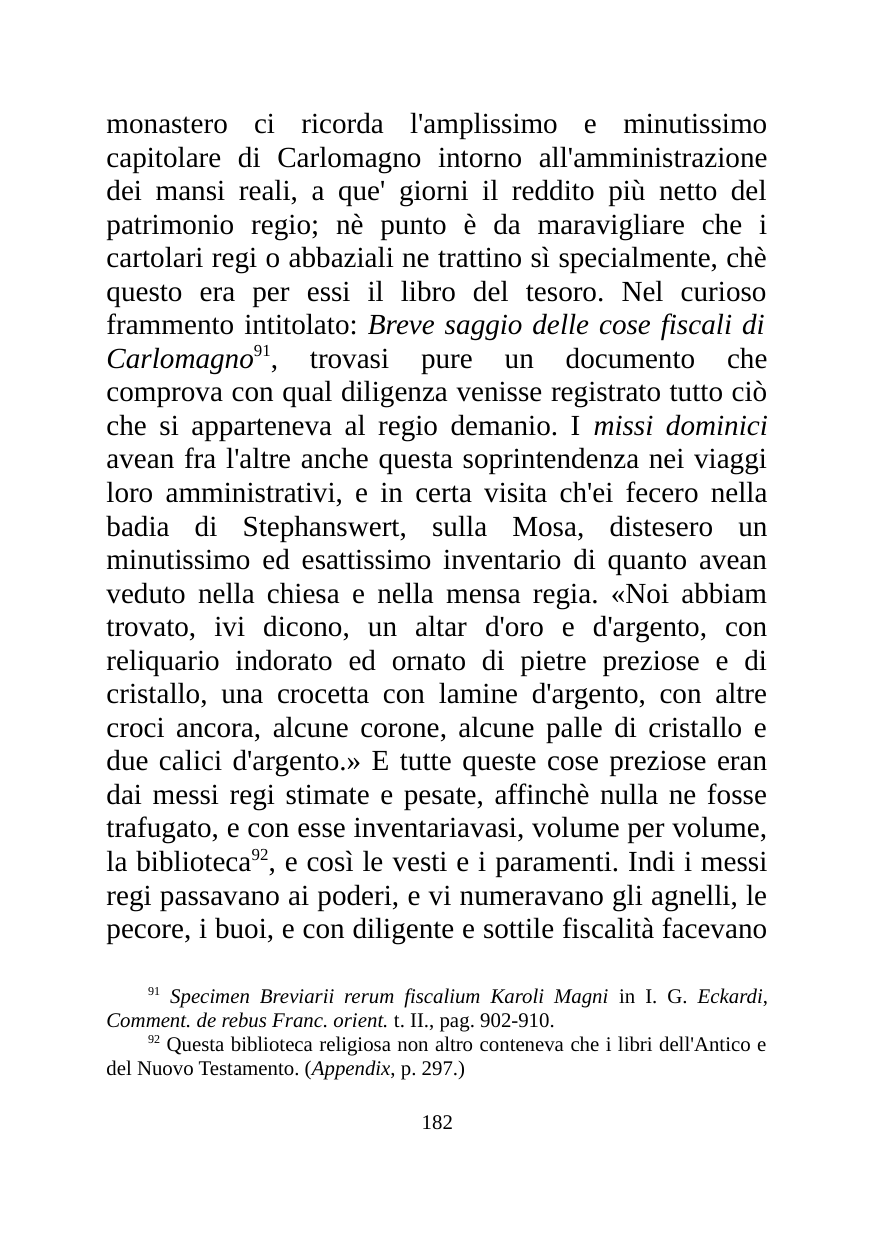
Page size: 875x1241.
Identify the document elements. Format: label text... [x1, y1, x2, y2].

text Specimen Breviarii rerum fiscalium Karoli Magni in I. G. Eckardi, Comment. de rebus Franc. orient. t. II., pag. 902-910. [106, 984, 768, 1032]
text monastero ci ricorda l'amplissimo e minutissimo capitolare di Carlomagno intorno all'amministrazione dei mansi reali, a que' giorni il reddito più netto del patrimonio regio; nè punto è da maravigliare che i cartolari regi o abbaziali ne trattino sì specialmente, chè questo era per essi il libro del tesoro. Nel curioso frammento intitolato: Breve saggio delle cose fiscali di Carlomagno, trovasi pure un documento che comprova con qual diligenza venisse registrato tutto ciò che si apparteneva al regio demanio. I missi dominici avean fra l'altre anche questa soprintendenza nei viaggi loro amministrativi, e in certa visita ch'ei fecero nella badia di Stephanswert, sulla Mosa, distesero un minutissimo ed esattissimo inventario di quanto avean veduto nella chiesa e nella mensa regia. «Noi abbiam trovato, ivi dicono, un altar d'oro e d'argento, con reliquario indorato ed ornato di pietre preziose e di cristallo, una crocetta con lamine d'argento, con altre croci ancora, alcune corone, alcune palle di cristallo e due calici d'argento.» E tutte queste cose preziose eran dai messi regi stimate e pesate, affinchè nulla ne fosse trafugato, e con esse inventariavasi, volume per volume, la biblioteca, e così le vesti e i paramenti. Indi i messi regi passavano ai poderi, e vi numeravano gli agnelli, le pecore, i buoi, e con diligente e sottile fiscalità facevano [106, 106, 768, 945]
text Questa biblioteca religiosa non altro conteneva che i libri dell'Antico e del Nuovo Testamento. (Appendix, p. 297.) [106, 1032, 768, 1080]
